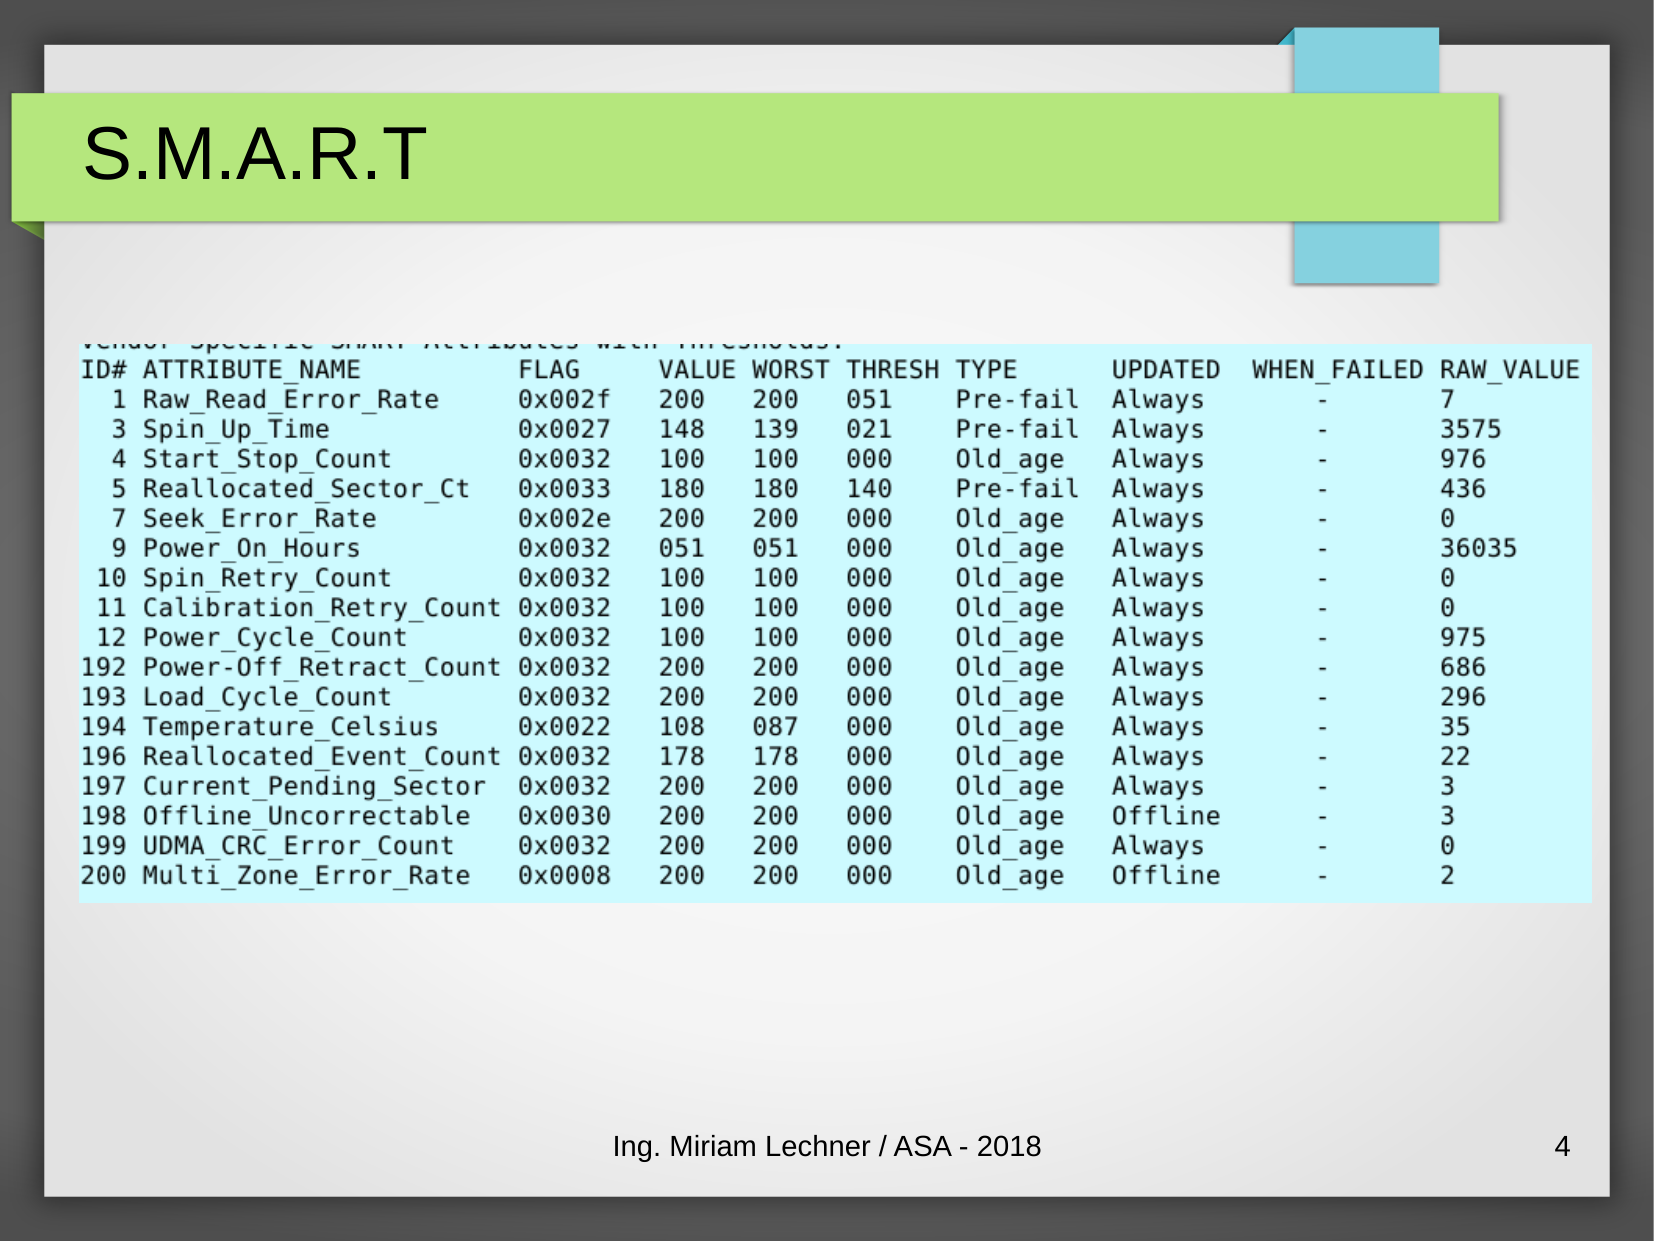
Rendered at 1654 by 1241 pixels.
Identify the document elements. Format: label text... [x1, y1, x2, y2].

title S.M.A.R.T [82, 94, 1264, 213]
picture [0, 0, 1654, 1241]
